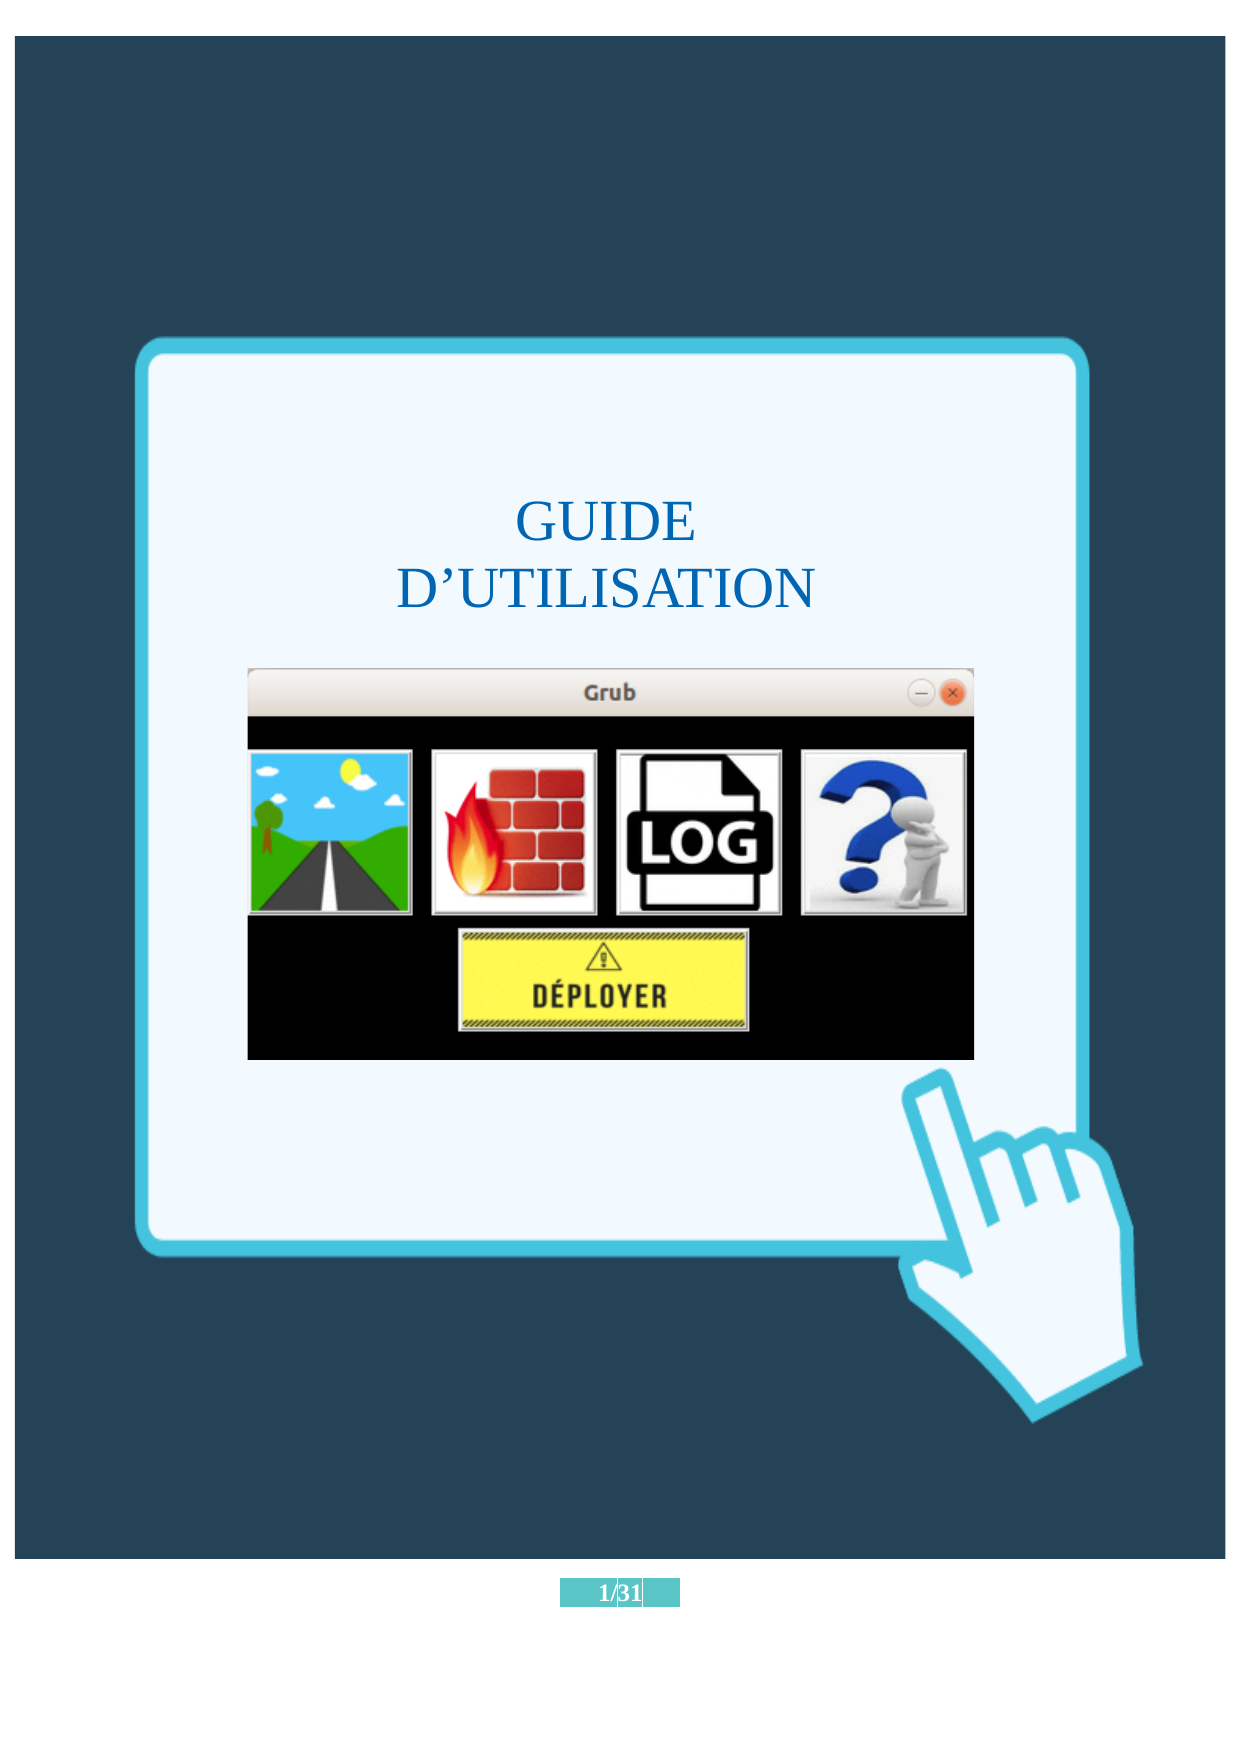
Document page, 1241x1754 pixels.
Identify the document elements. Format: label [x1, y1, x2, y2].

picture [14, 36, 1226, 1559]
